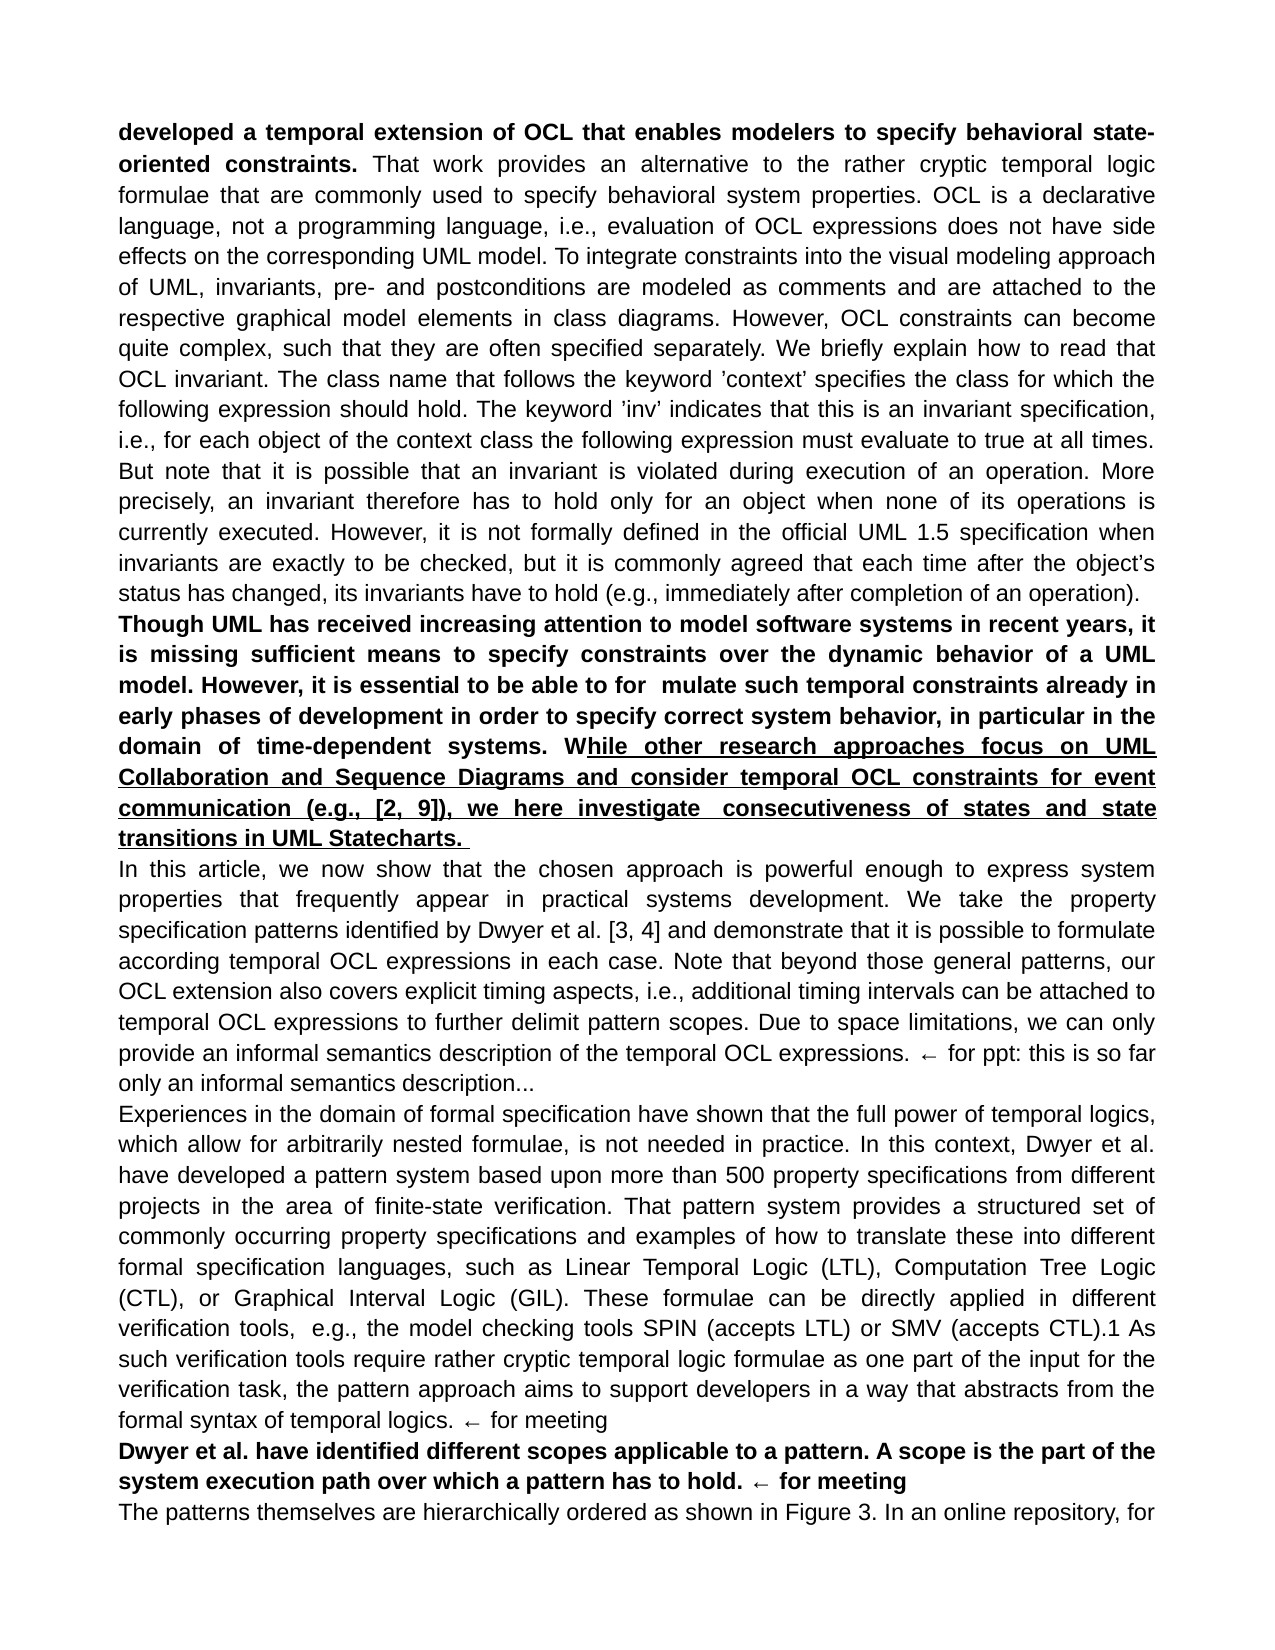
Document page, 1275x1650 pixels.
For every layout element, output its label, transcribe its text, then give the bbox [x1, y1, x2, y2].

text The patterns themselves are hierarchically ordered as shown in Figure 3. In an online repository, for [118, 1498, 1157, 1525]
text developed a temporal extension of OCL that enables modelers to specify behavioral state-oriented constraints. That work provides an alternative to the rather cryptic temporal logic formulae that are commonly used to specify behavioral system properties. OCL is a declarative language, not a programming language, i.e., evaluation of OCL expressions does not have side effects on the corresponding UML model. To integrate constraints into the visual modeling approach of UML, invariants, pre- and postconditions are modeled as comments and are attached to the respective graphical model elements in class diagrams. However, OCL constraints can become quite complex, such that they are often specified separately. We briefly explain how to read that OCL invariant. The class name that follows the keyword ’context’ specifies the class for which the following expression should hold. The keyword ’inv’ indicates that this is an invariant specification, i.e., for each object of the context class the following expression must evaluate to true at all times. But note that it is possible that an invariant is violated during execution of an operation. More precisely, an invariant therefore has to hold only for an object when none of its operations is currently executed. However, it is not formally defined in the official UML 1.5 specification when invariants are exactly to be checked, but it is commonly agreed that each time after the object’s status has changed, its invariants have to hold (e.g., immediately after completion of an operation). [118, 118, 1157, 606]
text Dwyer et al. have identified different scopes applicable to a pattern. A scope is the part of the system execution path over which a pattern has to hold. ← for meeting [118, 1437, 1157, 1494]
text Though UML has received increasing attention to model software systems in recent years, it is missing sufficient means to specify constraints over the dynamic behavior of a UML model. However, it is essential to be able to for mulate such temporal constraints already in early phases of development in order to specify correct system behavior, in particular in the domain of time-dependent systems. While other research approaches focus on UML Collaboration and Sequence Diagrams and consider temporal OCL constraints for event communication (e.g., [2, 9]), we here investigate consecutiveness of states and state [118, 610, 1157, 818]
text Experiences in the domain of formal specification have shown that the full power of temporal logics, which allow for arbitrarily nested formulae, is not needed in practice. In this context, Dwyer et al. have developed a pattern system based upon more than 500 property specifications from different projects in the area of finite-state verification. That pattern system provides a structured set of commonly occurring property specifications and examples of how to translate these into different formal specification languages, such as Linear Temporal Logic (LTL), Computation Tree Logic (CTL), or Graphical Interval Logic (GIL). These formulae can be directly applied in different verification tools, e.g., the model checking tools SPIN (accepts LTL) or SMV (accepts CTL).1 As such verification tools require rather cryptic temporal logic formulae as one part of the input for the verification task, the pattern approach aims to support developers in a way that abstracts from the formal syntax of temporal logics. ← for meeting [118, 1100, 1157, 1433]
text In this article, we now show that the chosen approach is powerful enough to express system properties that frequently appear in practical systems development. We take the property specification patterns identified by Dwyer et al. [3, 4] and demonstrate that it is possible to formulate according temporal OCL expressions in each case. Note that beyond those general patterns, our OCL extension also covers explicit timing aspects, i.e., additional timing intervals can be attached to temporal OCL expressions to further delimit pattern scopes. Due to space limitations, we can only provide an informal semantics description of the temporal OCL expressions. ← for ppt: this is so far only an informal semantics description... [118, 855, 1157, 1096]
text transitions in UML Statecharts. [118, 819, 1157, 851]
